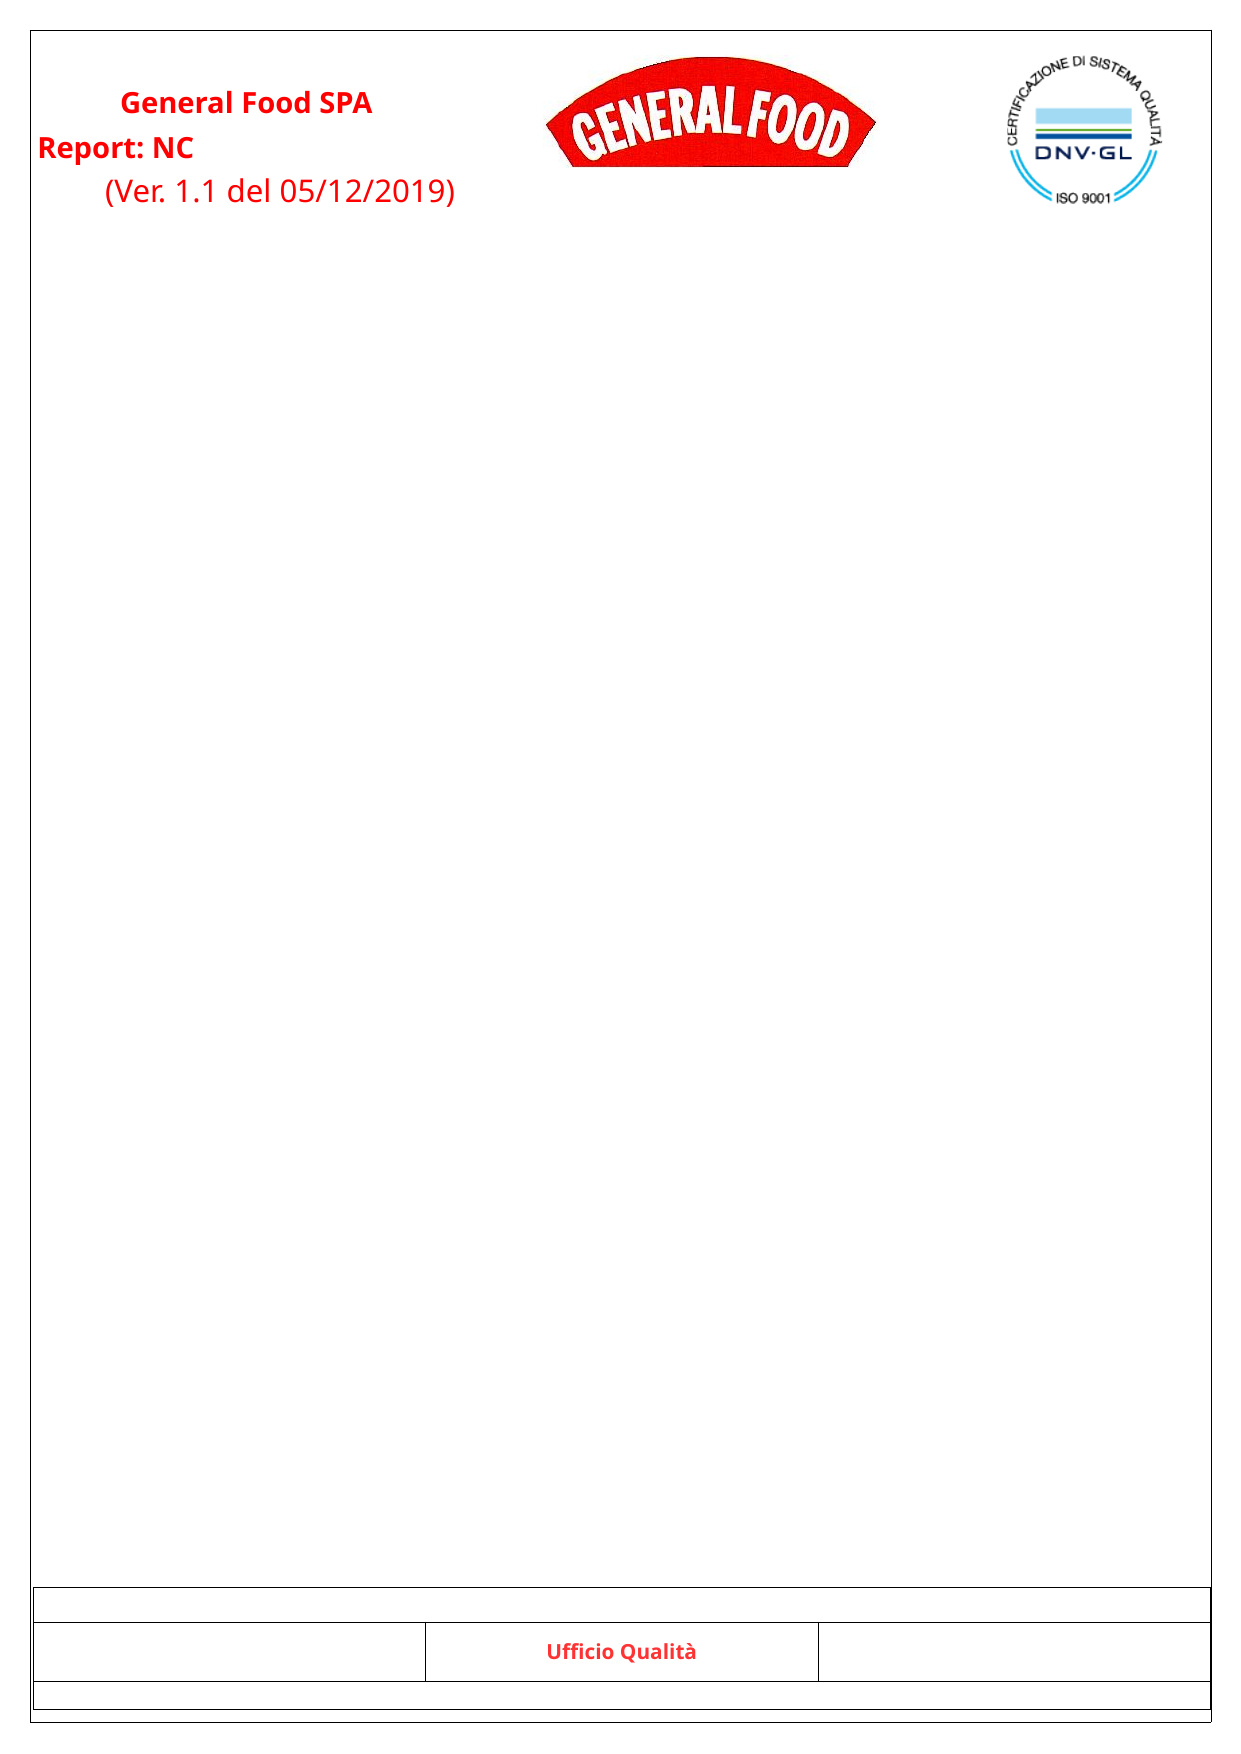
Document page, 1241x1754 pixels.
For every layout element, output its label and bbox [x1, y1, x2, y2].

picture [543, 55, 879, 168]
picture [1007, 55, 1163, 204]
